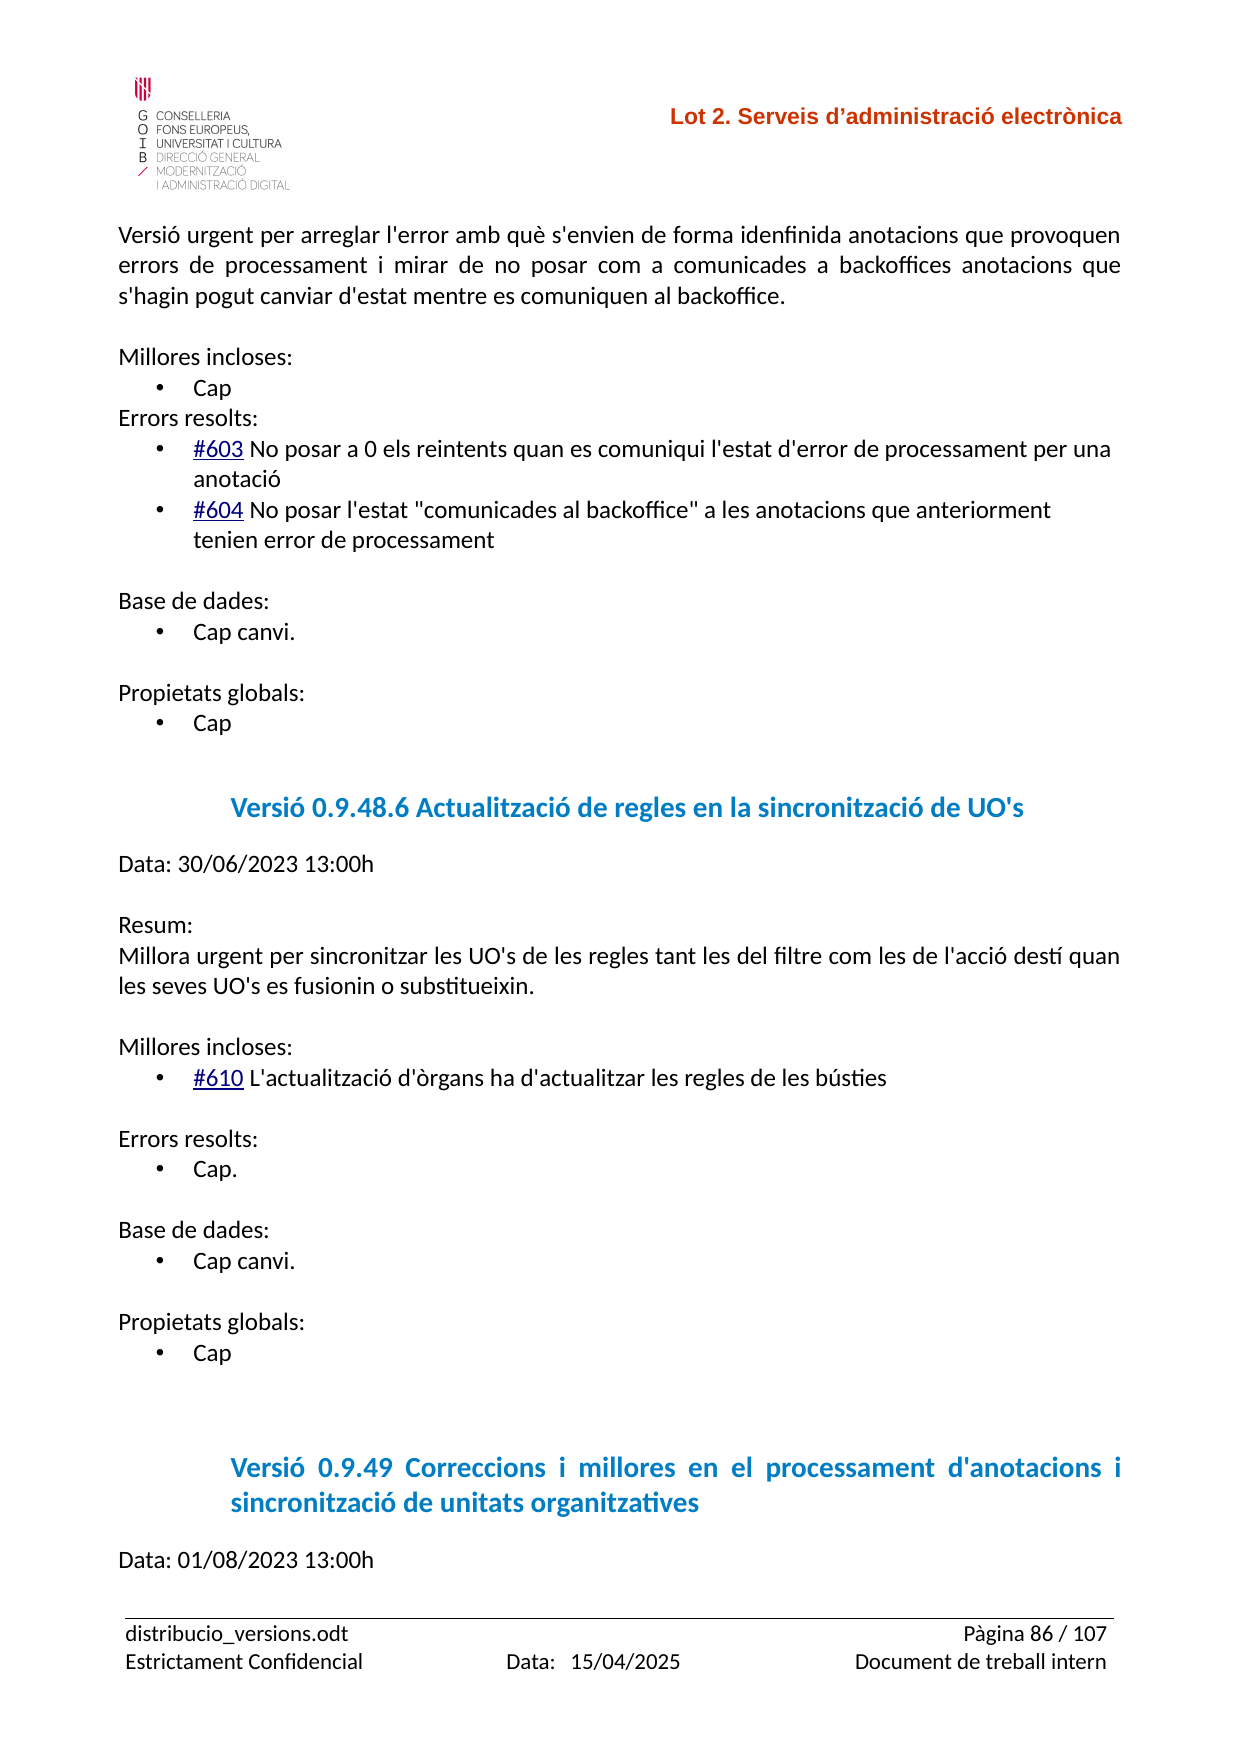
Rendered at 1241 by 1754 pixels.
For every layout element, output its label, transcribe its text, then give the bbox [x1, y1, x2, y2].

text Data: 01/08/2023 13:00h [118, 1544, 1122, 1574]
picture [126, 70, 299, 197]
subtitle Versió 0.9.48.6 Actualització de regles en la sincronització de UO's [153, 789, 1122, 825]
text Base de dades: [118, 585, 1122, 616]
text Millores incloses: [118, 341, 1122, 372]
list #603 No posar a 0 els reintents quan es comuniqui l'estat d'error de processament per una anotació [156, 433, 1122, 494]
text Data: 30/06/2023 13:00h [118, 848, 1122, 879]
subtitle Versió 0.9.49 Correccions i millores en el processament d'anotacions i sincronització de unitats organitzatives [153, 1449, 1122, 1520]
text Versió urgent per arreglar l'error amb què s'envien de forma idenfinida anotacions que provoquen errors de processament i mirar de no posar com a comunicades a backoffices anotacions que s'hagin pogut canviar d'estat mentre es comuniquen al backoffice. [118, 219, 1122, 311]
list Cap canvi. [156, 1245, 1122, 1276]
list Cap canvi. [156, 616, 1122, 646]
list Cap [156, 1337, 1122, 1367]
list Cap. [156, 1154, 1122, 1184]
text Propietats globals: [118, 677, 1122, 707]
list Cap [156, 372, 1122, 402]
text Millora urgent per sincronitzar les UO's de les regles tant les del filtre com les de l'acció destí quan les seves UO's es fusionin o substitueixin. [118, 940, 1122, 1001]
list #610 L'actualització d'òrgans ha d'actualitzar les regles de les bústies [156, 1062, 1122, 1093]
list #604 No posar l'estat "comunicades al backoffice" a les anotacions que anteriorment tenien error de processament [156, 494, 1122, 555]
text Propietats globals: [118, 1306, 1122, 1337]
text Millores incloses: [118, 1032, 1122, 1062]
text Errors resolts: [118, 402, 1122, 433]
text Resum: [118, 909, 1122, 940]
text Errors resolts: [118, 1123, 1122, 1154]
list Cap [156, 707, 1122, 738]
text Base de dades: [118, 1215, 1122, 1245]
